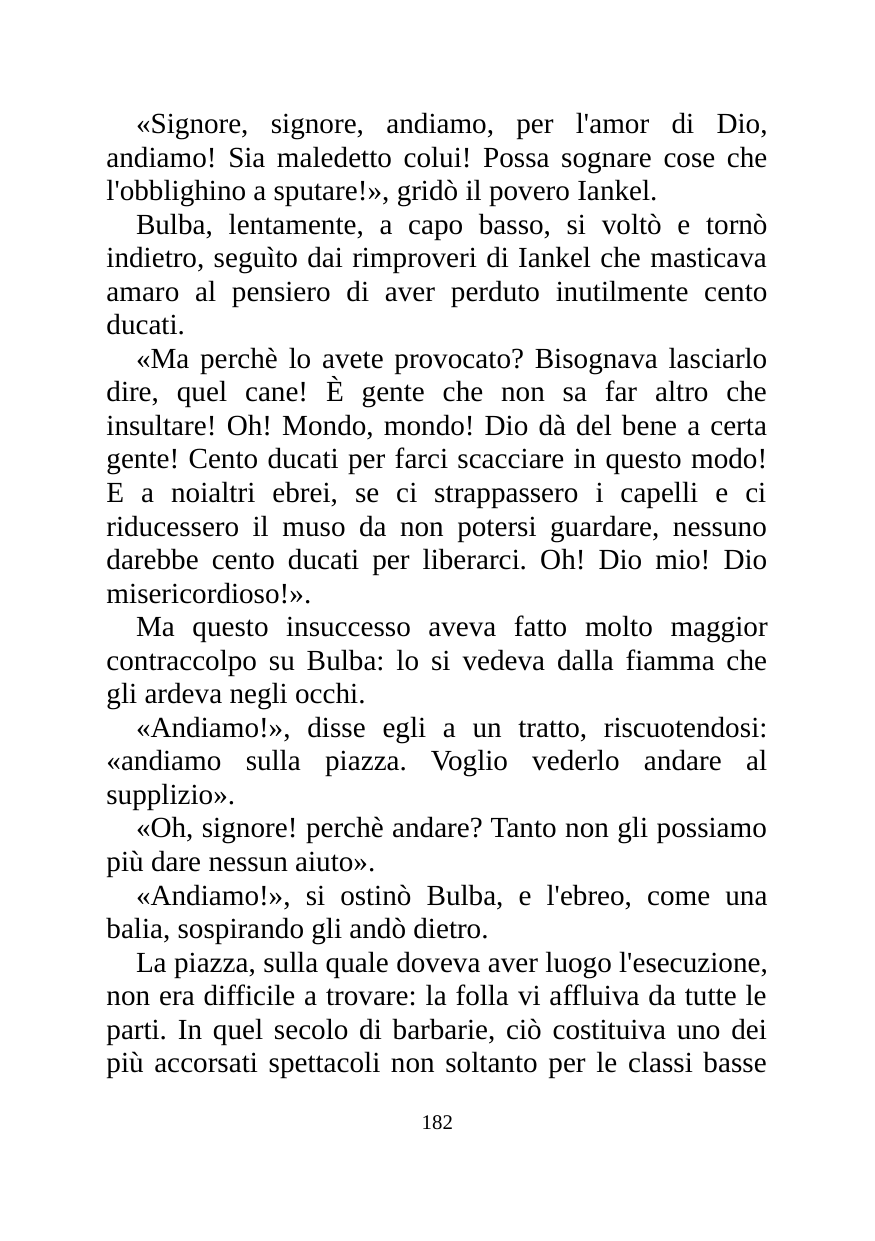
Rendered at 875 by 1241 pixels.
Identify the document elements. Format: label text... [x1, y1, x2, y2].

text Ma questo insuccesso aveva fatto molto maggior contraccolpo su Bulba: lo si vedeva dalla fiamma che gli ardeva negli occhi. [106, 609, 768, 710]
text «Andiamo!», si ostinò Bulba, e l'ebreo, come una balia, sospirando gli andò dietro. [106, 878, 768, 945]
text «Oh, signore! perchè andare? Tanto non gli possiamo più dare nessun aiuto». [106, 811, 768, 878]
text «Ma perchè lo avete provocato? Bisognava lasciarlo dire, quel cane! È gente che non sa far altro che insultare! Oh! Mondo, mondo! Dio dà del bene a certa gente! Cento ducati per farci scacciare in questo modo! E a noialtri ebrei, se ci strappassero i capelli e ci riducessero il muso da non potersi guardare, nessuno darebbe cento ducati per liberarci. Oh! Dio mio! Dio misericordioso!». [106, 341, 768, 609]
text La piazza, sulla quale doveva aver luogo l'esecuzione, non era difficile a trovare: la folla vi affluiva da tutte le parti. In quel secolo di barbarie, ciò costituiva uno dei più accorsati spettacoli non soltanto per le classi basse [106, 945, 768, 1079]
text Bulba, lentamente, a capo basso, si voltò e tornò indietro, seguìto dai rimproveri di Iankel che masticava amaro al pensiero di aver perduto inutilmente cento ducati. [106, 207, 768, 341]
text «Signore, signore, andiamo, per l'amor di Dio, andiamo! Sia maledetto colui! Possa sognare cose che l'obblighino a sputare!», gridò il povero Iankel. [106, 106, 768, 207]
text «Andiamo!», disse egli a un tratto, riscuotendosi: «andiamo sulla piazza. Voglio vederlo andare al supplizio». [106, 710, 768, 811]
